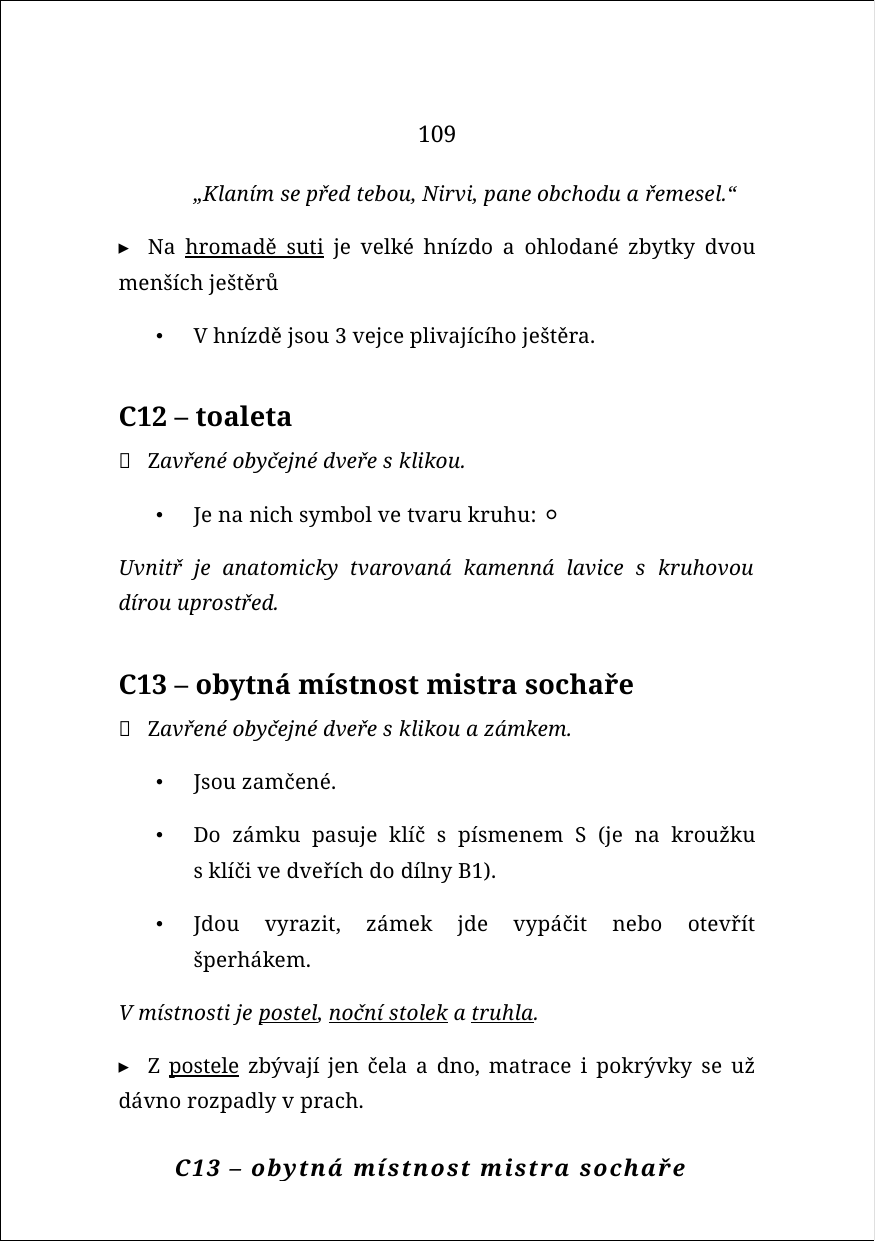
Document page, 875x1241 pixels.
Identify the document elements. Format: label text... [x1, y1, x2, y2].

text Uvnitř je anatomicky tvarovaná kamenná lavice s⁠ kruhovou dírou uprostřed. [118, 553, 756, 617]
list V⁠ hnízdě jsou 3 vejce plivajícího ještěra. [156, 321, 756, 349]
text 🚪 Zavřené obyčejné dveře s⁠ klikou a⁠ zámkem. [118, 714, 756, 742]
text 🚪 Zavřené obyčejné dveře s⁠ klikou. [118, 446, 756, 475]
list Je na nich symbol ve tvaru kruhu: ⚪ [156, 500, 756, 528]
list Jsou zamčené. [156, 767, 756, 796]
list Jdou vyrazit, zámek jde vypáčit nebo otevřít šperhákem. [156, 909, 756, 973]
subtitle C12 – toaleta [118, 398, 756, 435]
list „Klaním se před tebou, Nirvi, pane obchodu a⁠ řemesel.“ [156, 179, 756, 207]
subtitle C13 – obytná místnost mistra sochaře [118, 665, 756, 702]
list Do zámku pasuje klíč s⁠ písmenem S⁠ (je na kroužku s⁠ klíči ve dveřích do dílny B1). [156, 820, 756, 884]
text ▸ Na hromadě suti je velké hnízdo a⁠ ohlodané zbytky dvou menších ještěrů [118, 232, 756, 296]
text ▸ Z⁠ postele zbývají jen čela a⁠ dno, matrace i⁠ pokrývky se už dávno rozpadly v⁠ prach. [118, 1051, 756, 1115]
text V⁠ místnosti je postel, noční stolek a⁠ truhla. [118, 998, 756, 1026]
